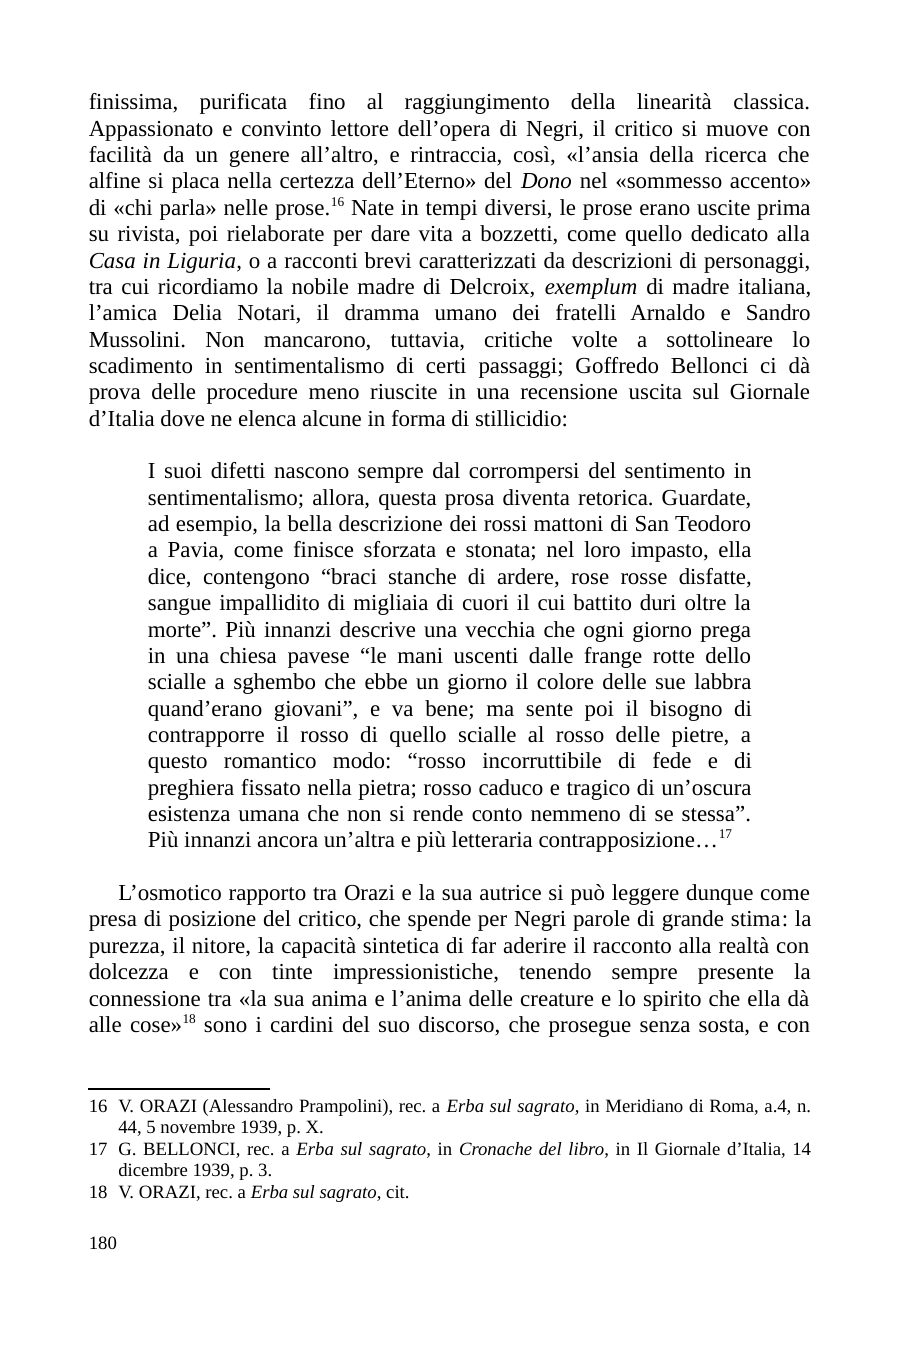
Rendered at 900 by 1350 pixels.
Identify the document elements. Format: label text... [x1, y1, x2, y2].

text L’osmotico rapporto tra Orazi e la sua autrice si può leggere dunque come presa di posizione del critico, che spende per Negri parole di grande stima: la purezza, il nitore, la capacità sintetica di far aderire il racconto alla realtà con dolcezza e con tinte impressionistiche, tenendo sempre presente la connessione tra «la sua anima e l’anima delle creature e lo spirito che ella dà alle cose» sono i cardini del suo discorso, che prosegue senza sosta, e con [88, 879, 811, 1037]
text finissima, purificata fino al raggiungimento della linearità classica. Appassionato e convinto lettore dell’opera di Negri, il critico si muove con facilità da un genere all’altro, e rintraccia, così, «l’ansia della ricerca che alfine si placa nella certezza dell’Eterno» del Dono nel «sommesso accento» di «chi parla» nelle prose. Nate in tempi diversi, le prose erano uscite prima su rivista, poi rielaborate per dare vita a bozzetti, come quello dedicato alla Casa in Liguria, o a racconti brevi caratterizzati da descrizioni di personaggi, tra cui ricordiamo la nobile madre di Delcroix, exemplum di madre italiana, l’amica Delia Notari, il dramma umano dei fratelli Arnaldo e Sandro Mussolini. Non mancarono, tuttavia, critiche volte a sottolineare lo scadimento in sentimentalismo di certi passaggi; Goffredo Bellonci ci dà prova delle procedure meno riuscite in una recensione uscita sul Giornale d’Italia dove ne elenca alcune in forma di stillicidio: [88, 88, 811, 431]
text G. Bellonci, rec. a Erba sul sagrato, in Cronache del libro, in Il Giornale d’Italia, 14 dicembre 1939, p. 3. [88, 1138, 811, 1181]
text I suoi difetti nascono sempre dal corrompersi del sentimento in sentimentalismo; allora, questa prosa diventa retorica. Guardate, ad esempio, la bella descrizione dei rossi mattoni di San Teodoro a Pavia, come finisce sforzata e stonata; nel loro impasto, ella dice, contengono “braci stanche di ardere, rose rosse disfatte, sangue impallidito di migliaia di cuori il cui battito duri oltre la morte”. Più innanzi descrive una vecchia che ogni giorno prega in una chiesa pavese “le mani uscenti dalle frange rotte dello scialle a sghembo che ebbe un giorno il colore delle sue labbra quand’erano giovani”, e va bene; ma sente poi il bisogno di contrapporre il rosso di quello scialle al rosso delle pietre, a questo romantico modo: “rosso incorruttibile di fede e di preghiera fissato nella pietra; rosso caduco e tragico di un’oscura esistenza umana che non si rende conto nemmeno di se stessa”. Più innanzi ancora un’altra e più letteraria contrapposizione… [148, 457, 752, 853]
text V. Orazi (Alessandro Prampolini), rec. a Erba sul sagrato, in Meridiano di Roma, a.4, n. 44, 5 novembre 1939, p. X. [88, 1095, 811, 1138]
text V. Orazi, rec. a Erba sul sagrato, cit. [88, 1181, 811, 1202]
